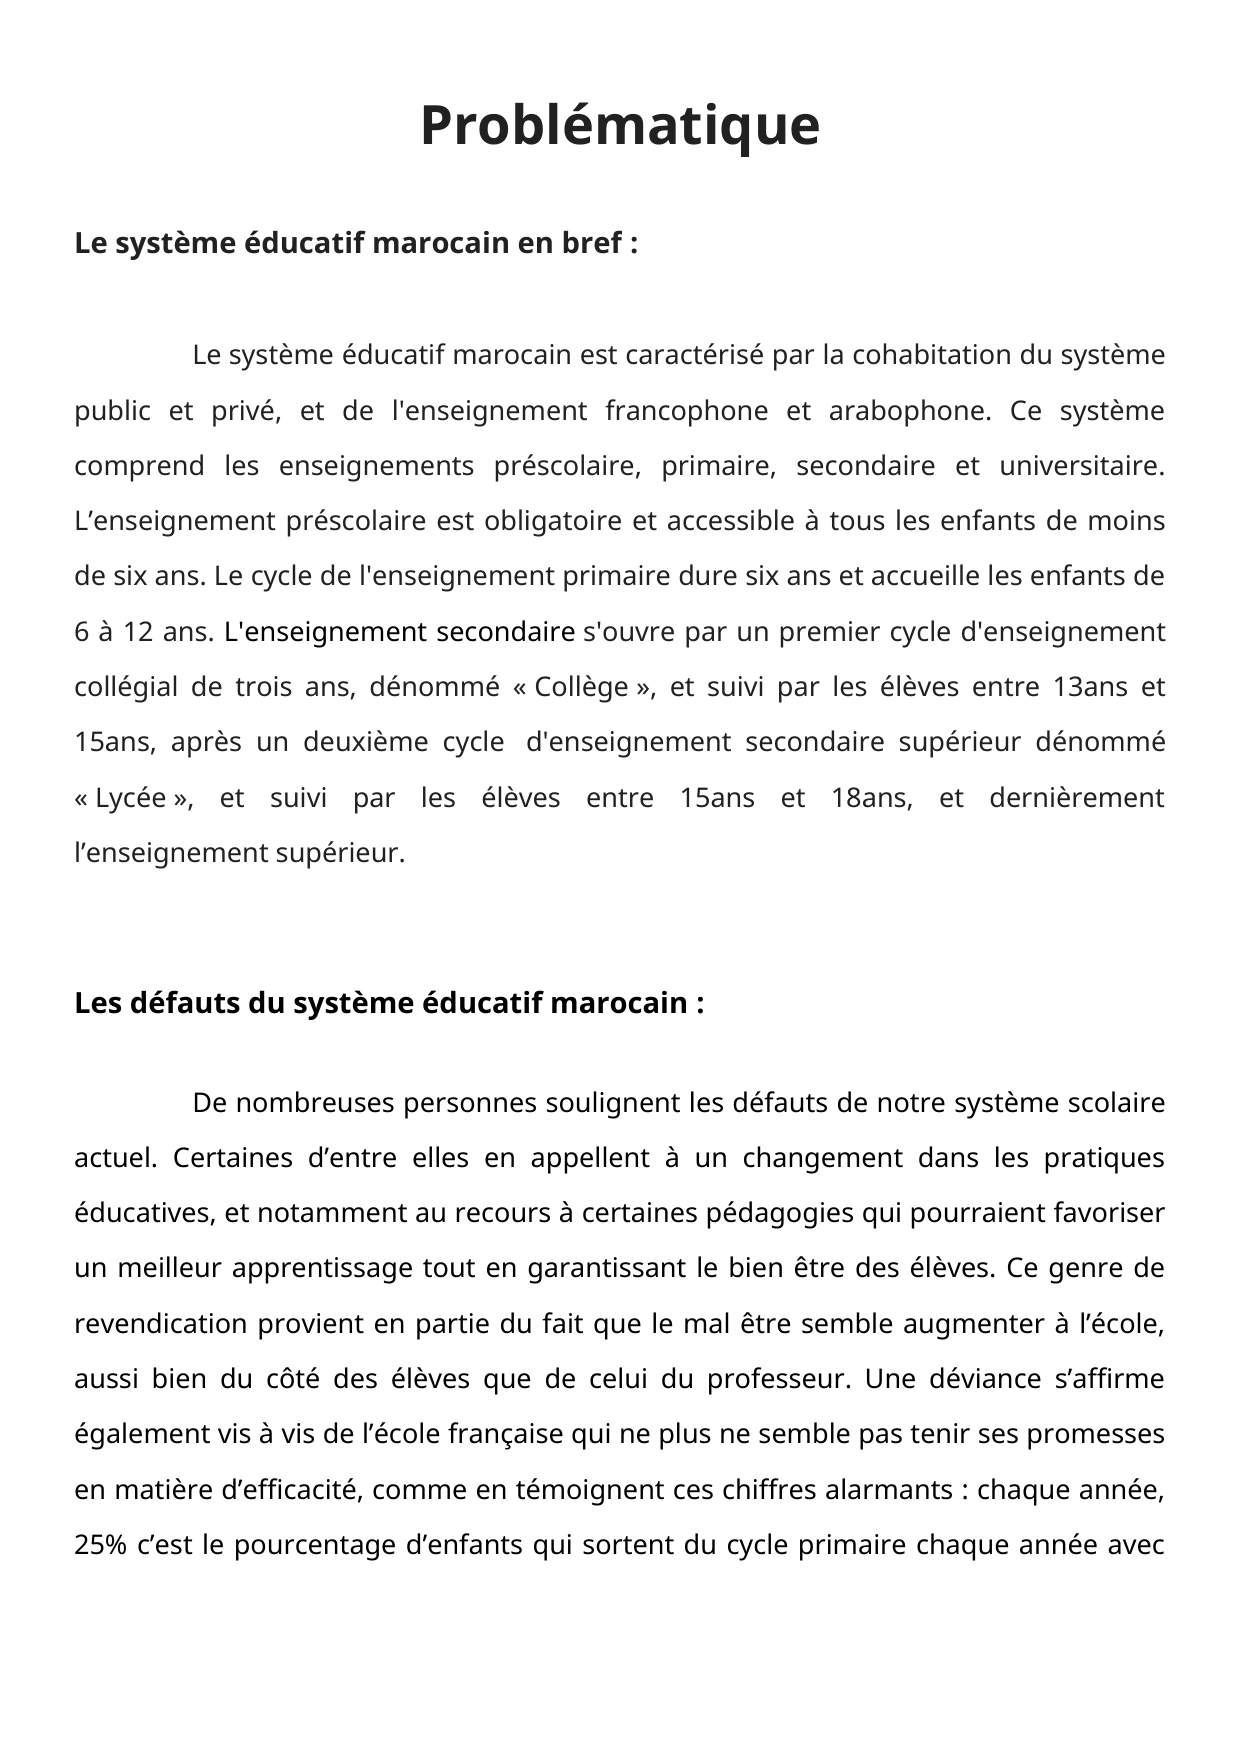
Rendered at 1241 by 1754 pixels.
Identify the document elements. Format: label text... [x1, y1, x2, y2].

text De nombreuses personnes soulignent les défauts de notre système scolaire actuel. Certaines d’entre elles en appellent à un changement dans les pratiques éducatives, et notamment au recours à certaines pédagogies qui pourraient favoriser un meilleur apprentissage tout en garantissant le bien être des élèves. Ce genre de revendication provient en partie du fait que le mal être semble augmenter à l’école, aussi bien du côté des élèves que de celui du professeur. Une déviance s’affirme également vis à vis de l’école française qui ne plus ne semble pas tenir ses promesses en matière d’efficacité, comme en témoignent ces chiffres alarmants : chaque année, 25% c’est le pourcentage d’enfants qui sortent du cycle primaire chaque année avec [74, 1083, 1167, 1562]
text Le système éducatif marocain en bref : [74, 222, 1167, 262]
text Problématique [74, 86, 1167, 160]
text Les défauts du système éducatif marocain : [74, 982, 1167, 1022]
text Le système éducatif marocain est caractérisé par la cohabitation du système public et privé, et de l'enseignement francophone et arabophone. Ce système comprend les enseignements préscolaire, primaire, secondaire et universitaire. L’enseignement préscolaire est obligatoire et accessible à tous les enfants de moins de six ans. Le cycle de l'enseignement primaire dure six ans et accueille les enfants de 6 à 12 ans. L'enseignement secondaire s'ouvre par un premier cycle d'enseignement collégial de trois ans, dénommé « Collège », et suivi par les élèves entre 13ans et 15ans, après un deuxième cycle d'enseignement secondaire supérieur dénommé « Lycée », et suivi par les élèves entre 15ans et 18ans, et dernièrement l’enseignement supérieur. [74, 336, 1167, 870]
